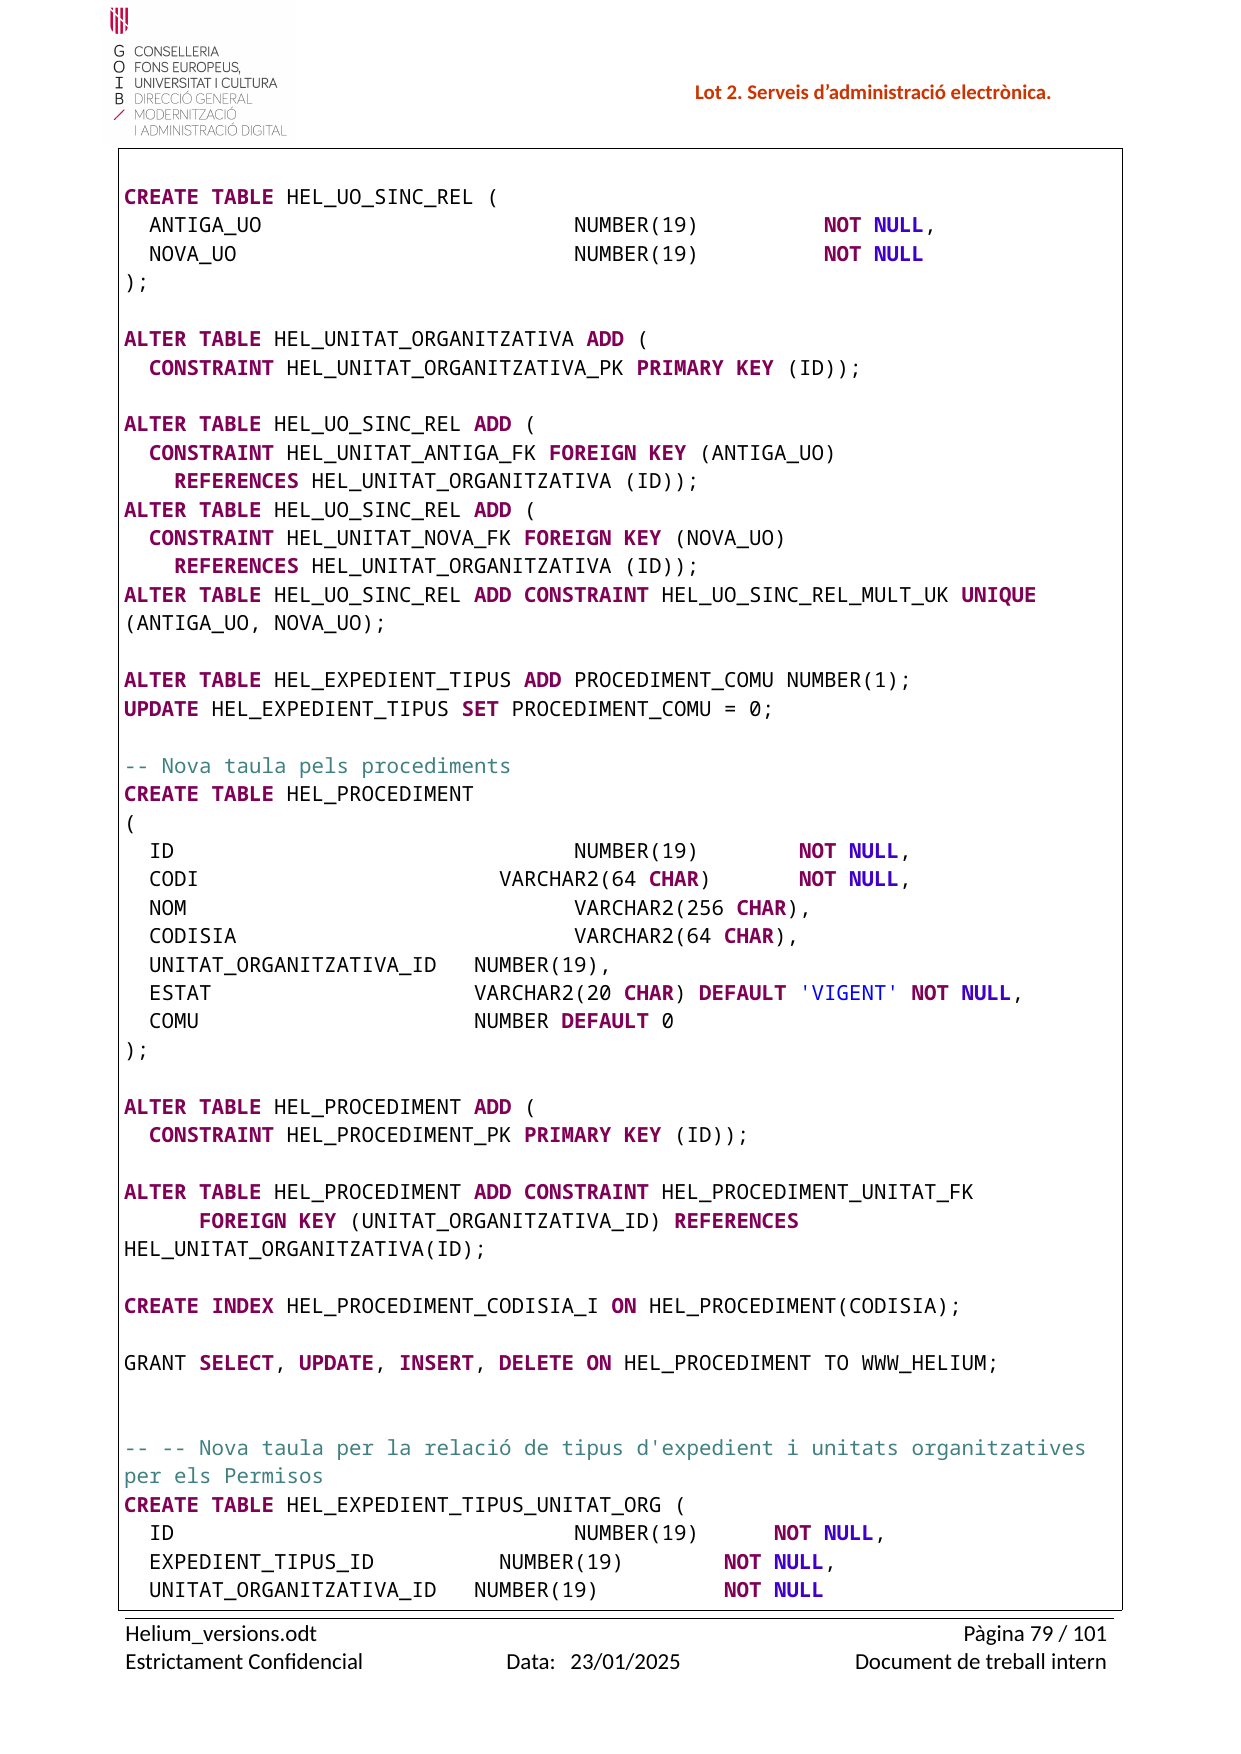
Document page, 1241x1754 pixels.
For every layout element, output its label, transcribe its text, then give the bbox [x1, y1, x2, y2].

picture [100, 0, 297, 144]
table_header CREATE TABLE HEL_UO_SINC_REL ( ANTIGA_UO NUMBER(19) NOT NULL, NOVA_UO NUMBER(19) NOT NULL ); ALTER TABLE HEL_UNITAT_ORGANITZATIVA ADD ( CONSTRAINT HEL_UNITAT_ORGANITZATIVA_PK PRIMARY KEY (ID)); ALTER TABLE HEL_UO_SINC_REL ADD ( CONSTRAINT HEL_UNITAT_ANTIGA_FK FOREIGN KEY (ANTIGA_UO) REFERENCES HEL_UNITAT_ORGANITZATIVA (ID)); ALTER TABLE HEL_UO_SINC_REL ADD ( CONSTRAINT HEL_UNITAT_NOVA_FK FOREIGN KEY (NOVA_UO) REFERENCES HEL_UNITAT_ORGANITZATIVA (ID)); ALTER TABLE HEL_UO_SINC_REL ADD CONSTRAINT HEL_UO_SINC_REL_MULT_UK UNIQUE (ANTIGA_UO, NOVA_UO); ALTER TABLE HEL_EXPEDIENT_TIPUS ADD PROCEDIMENT_COMU NUMBER(1); UPDATE HEL_EXPEDIENT_TIPUS SET PROCEDIMENT_COMU = 0; -- Nova taula pels procediments CREATE TABLE HEL_PROCEDIMENT ( ID NUMBER(19) NOT NULL, CODI VARCHAR2(64 CHAR) NOT NULL, NOM VARCHAR2(256 CHAR), CODISIA VARCHAR2(64 CHAR), UNITAT_ORGANITZATIVA_ID NUMBER(19), ESTAT VARCHAR2(20 CHAR) DEFAULT 'VIGENT' NOT NULL, COMU NUMBER DEFAULT 0 ); ALTER TABLE HEL_PROCEDIMENT ADD ( CONSTRAINT HEL_PROCEDIMENT_PK PRIMARY KEY (ID)); ALTER TABLE HEL_PROCEDIMENT ADD CONSTRAINT HEL_PROCEDIMENT_UNITAT_FK FOREIGN KEY (UNITAT_ORGANITZATIVA_ID) REFERENCES HEL_UNITAT_ORGANITZATIVA(ID); CREATE INDEX HEL_PROCEDIMENT_CODISIA_I ON HEL_PROCEDIMENT(CODISIA); GRANT SELECT, UPDATE, INSERT, DELETE ON HEL_PROCEDIMENT TO WWW_HELIUM; -- -- Nova taula per la relació de tipus d'expedient i unitats organitzatives per els Permisos CREATE TABLE HEL_EXPEDIENT_TIPUS_UNITAT_ORG ( ID NUMBER(19) NOT NULL, EXPEDIENT_TIPUS_ID NUMBER(19) NOT NULL, UNITAT_ORGANITZATIVA_ID NUMBER(19) NOT NULL [119, 149, 1122, 1609]
